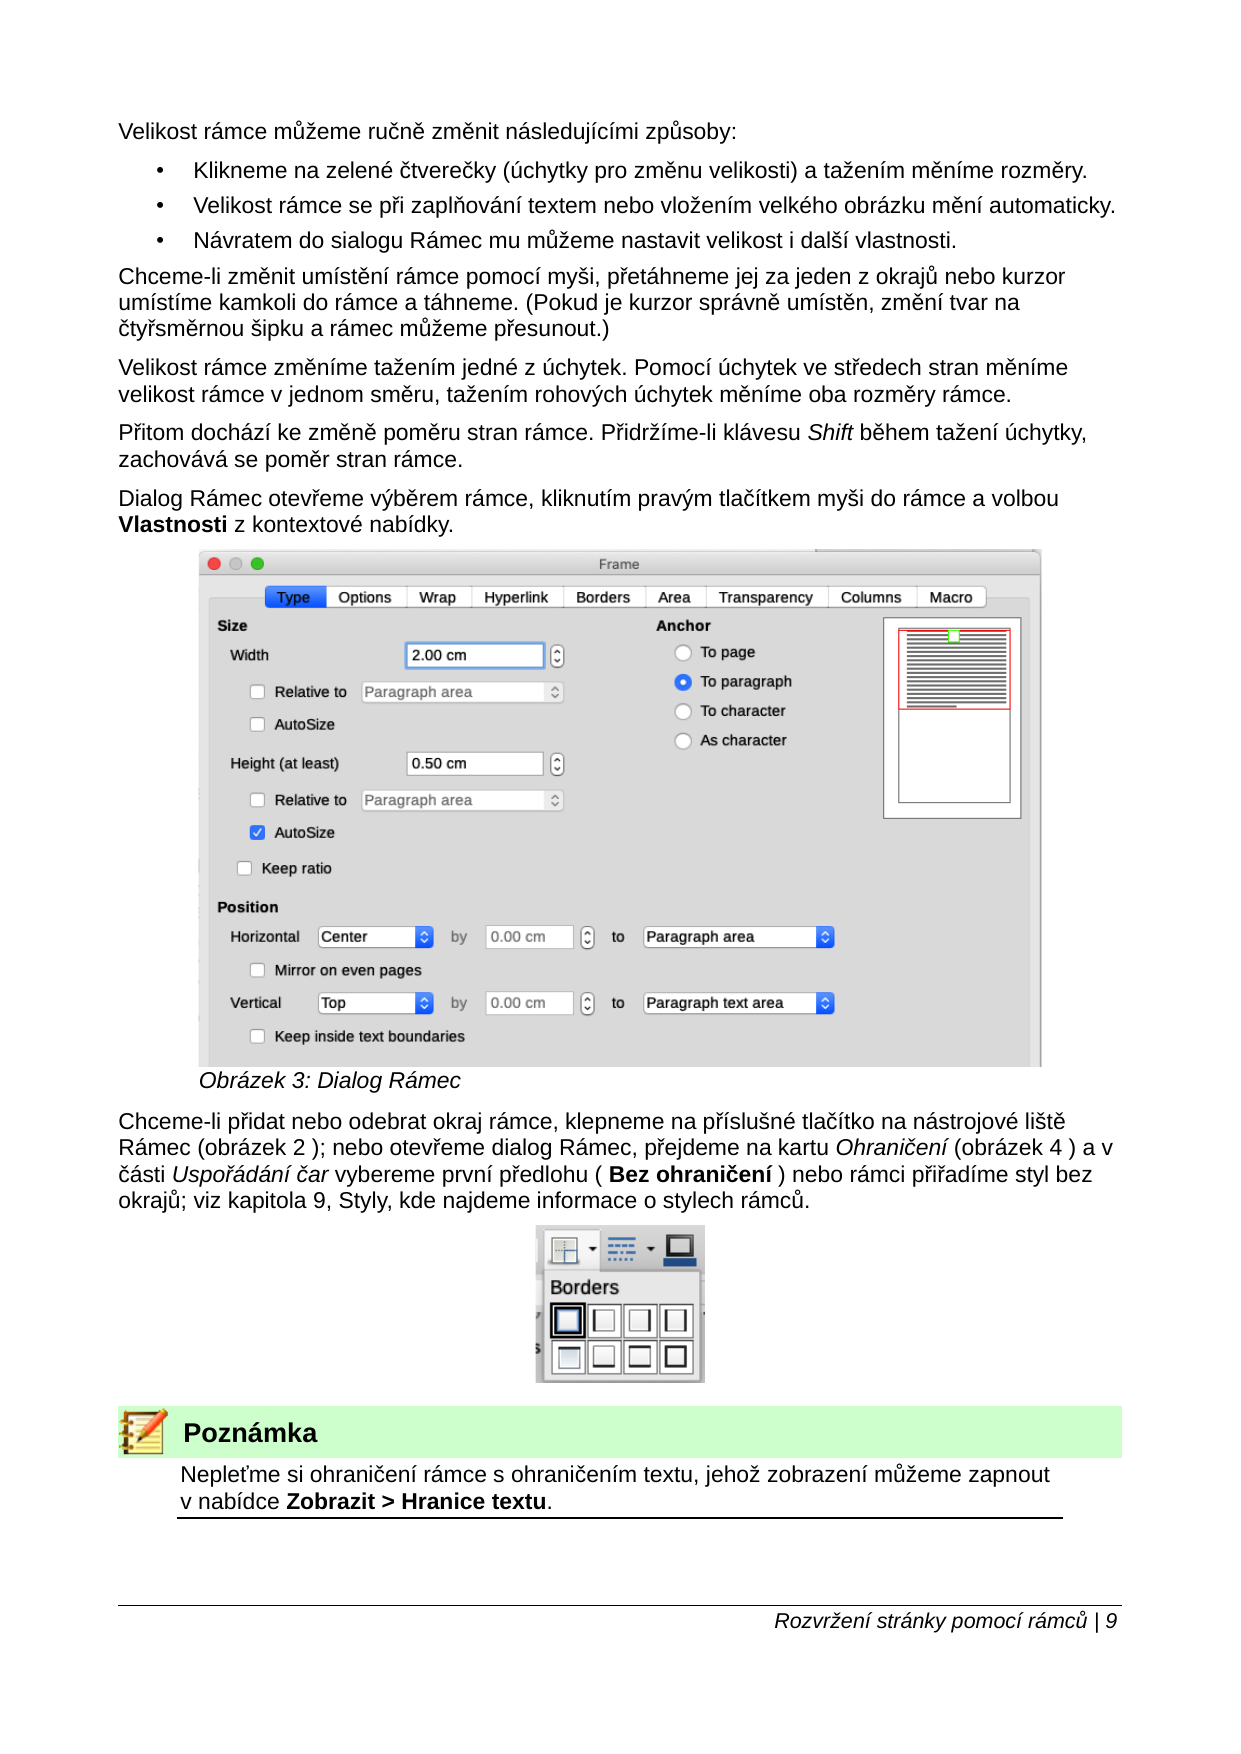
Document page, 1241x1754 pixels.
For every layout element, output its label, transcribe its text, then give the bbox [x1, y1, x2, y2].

subtitle Poznámka [118, 1406, 1122, 1458]
picture [535, 1225, 705, 1383]
text Přitom dochází ke změně poměru stran rámce. Přidržíme-li klávesu Shift během tažení úchytky, zachovává se poměr stran rámce. [118, 419, 1122, 472]
text Velikost rámce změníme tažením jedné z úchytek. Pomocí úchytek ve středech stran měníme velikost rámce v jednom směru, tažením rohových úchytek měníme oba rozměry rámce. [118, 354, 1122, 407]
text Dialog Rámec otevřeme výběrem rámce, kliknutím pravým tlačítkem myši do rámce a volbou Vlastnosti z kontextové nabídky. [118, 484, 1122, 537]
list Návratem do sialogu Rámec mu můžeme nastavit velikost i další vlastnosti. [156, 227, 1122, 254]
list Velikost rámce můžeme ručně změnit následujícími způsoby: [118, 118, 1122, 144]
picture [198, 549, 1042, 1067]
text Nepleťme si ohraničení rámce s ohraničením textu, jehož zobrazení můžeme zapnout v nabídce Zobrazit > Hranice textu. [177, 1458, 1063, 1517]
text Chceme-li změnit umístění rámce pomocí myši, přetáhneme jej za jeden z okrajů nebo kurzor umístíme kamkoli do rámce a táhneme. (Pokud je kurzor správně umístěn, změní tvar na čtyřsměrnou šipku a rámec můžeme přesunout.) [118, 263, 1122, 342]
list Velikost rámce se při zaplňování textem nebo vložením velkého obrázku mění automaticky. [156, 192, 1122, 218]
picture [119, 1407, 170, 1458]
text Obrázek 3: Dialog Rámec [199, 1067, 1042, 1093]
text Chceme-li přidat nebo odebrat okraj rámce, klepneme na příslušné tlačítko na nástrojové liště Rámec (obrázek 2 ); nebo otevřeme dialog Rámec, přejdeme na kartu Ohraničení (obrázek 4 ) a v části Uspořádání čar vybereme první předlohu ( Bez ohraničení ) nebo rámci přiřadíme styl bez okrajů; viz kapitola 9, Styly, kde najdeme informace o stylech rámců. [118, 1108, 1122, 1213]
list Klikneme na zelené čtverečky (úchytky pro změnu velikosti) a tažením měníme rozměry. [156, 157, 1122, 183]
